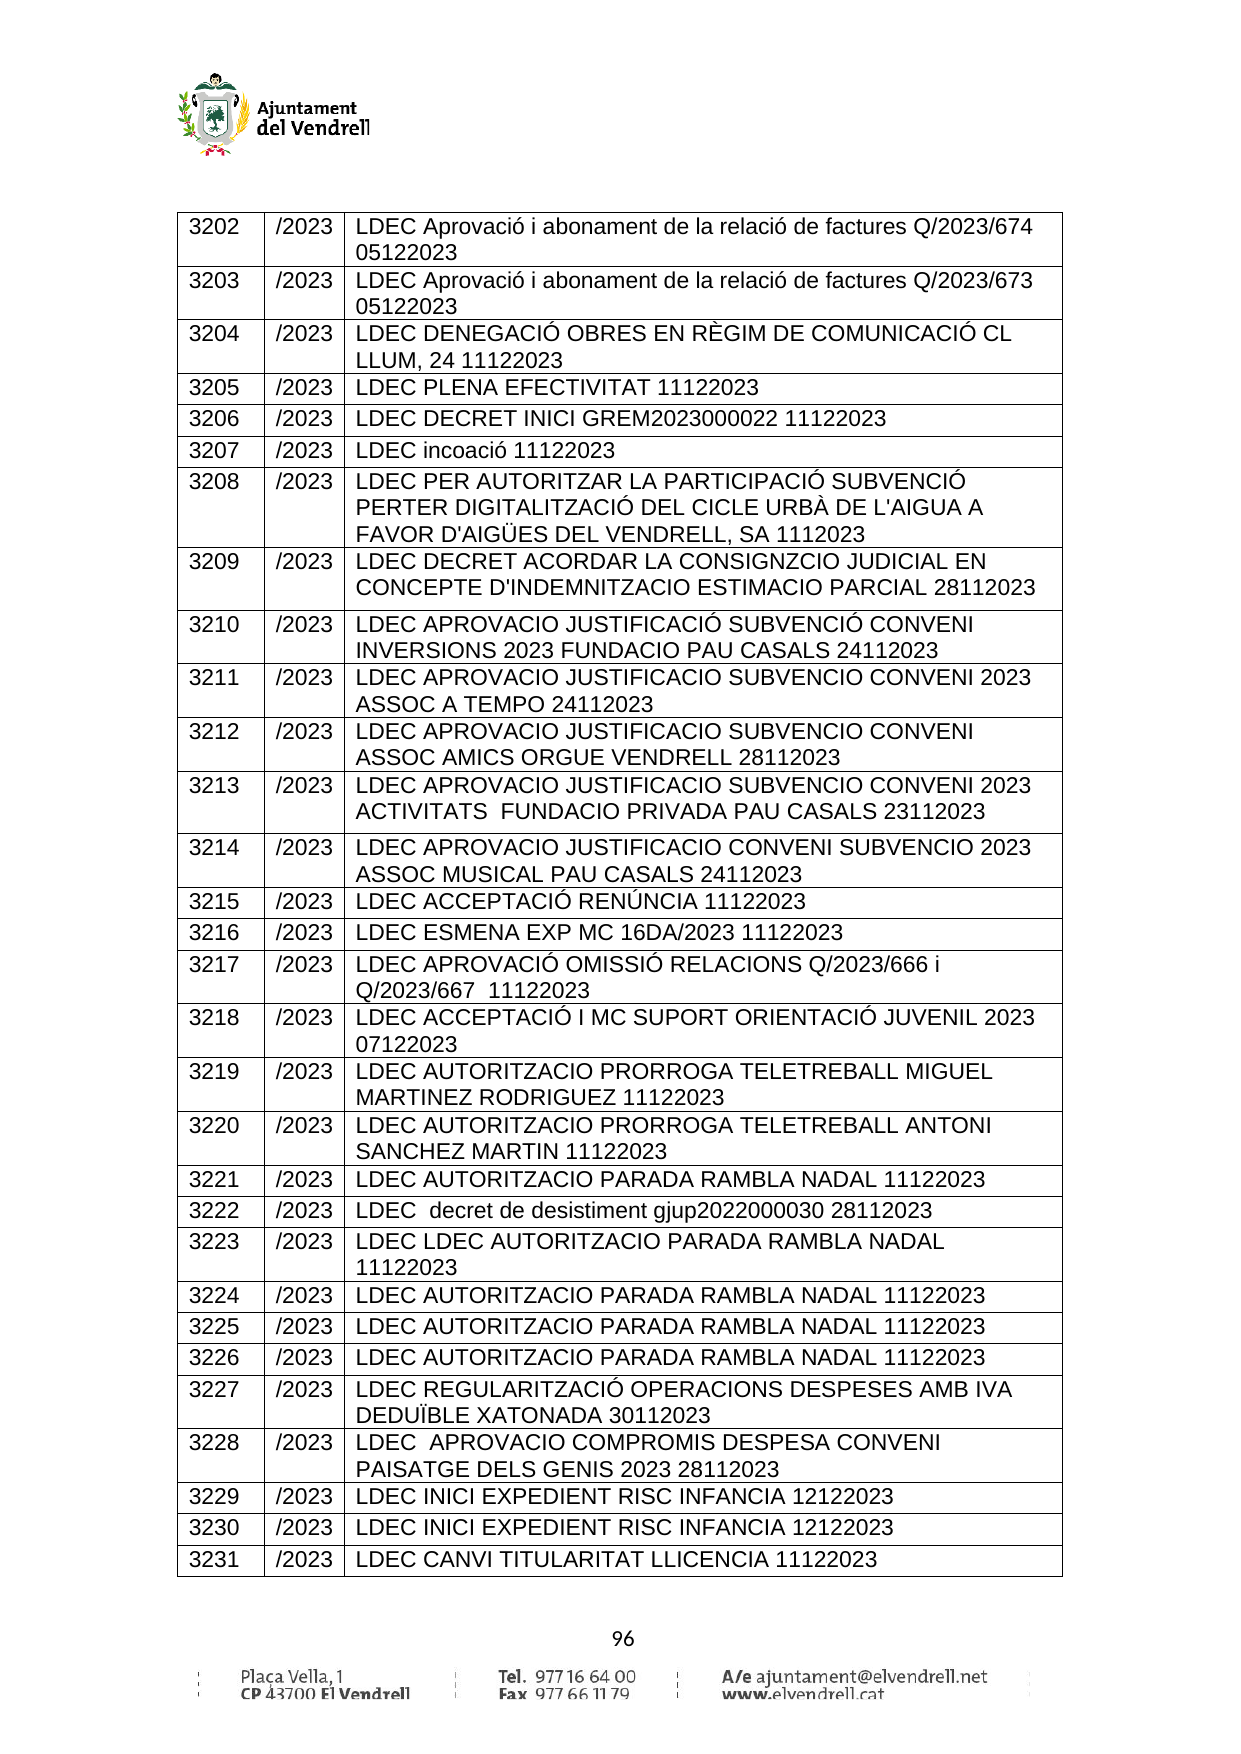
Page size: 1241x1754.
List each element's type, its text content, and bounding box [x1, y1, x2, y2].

table_cell 3216 [178, 919, 264, 949]
table_cell /2023 [265, 1004, 344, 1057]
table_cell LDEC DECRET ACORDAR LA CONSIGNZCIO JUDICIAL EN CONCEPTE D'INDEMNITZACIO ESTIMACIO PARCIAL 28112023 [345, 548, 1062, 609]
table_cell 3221 [178, 1166, 264, 1196]
table_cell LDEC AUTORITZACIO PARADA RAMBLA NADAL 11122023 [345, 1313, 1062, 1343]
table_cell /2023 [265, 919, 344, 949]
table_cell /2023 [265, 374, 344, 404]
table_cell 3214 [178, 834, 264, 887]
table_cell 3209 [178, 548, 264, 609]
table_cell LDEC APROVACIO JUSTIFICACIO CONVENI SUBVENCIO 2023 ASSOC MUSICAL PAU CASALS 24112023 [345, 834, 1062, 887]
table_cell 3202 [178, 213, 264, 266]
table_cell /2023 [265, 468, 344, 547]
table_cell LDEC AUTORITZACIO PARADA RAMBLA NADAL 11122023 [345, 1166, 1062, 1196]
table_cell 3226 [178, 1344, 264, 1374]
table_cell LDEC INICI EXPEDIENT RISC INFANCIA 12122023 [345, 1483, 1062, 1513]
table_cell 3207 [178, 437, 264, 467]
table_cell 3231 [178, 1546, 264, 1576]
table_cell /2023 [265, 1514, 344, 1544]
table_cell /2023 [265, 1282, 344, 1312]
table_cell 3203 [178, 267, 264, 319]
table_cell /2023 [265, 320, 344, 373]
table_cell LDEC PLENA EFECTIVITAT 11122023 [345, 374, 1062, 404]
table_cell LDEC APROVACIO JUSTIFICACIO SUBVENCIO CONVENI 2023 ASSOC A TEMPO 24112023 [345, 664, 1062, 717]
table_cell LDEC incoació 11122023 [345, 437, 1062, 467]
table_cell 3210 [178, 611, 264, 663]
table_cell /2023 [265, 267, 344, 319]
table_cell 3211 [178, 664, 264, 717]
table_cell 3218 [178, 1004, 264, 1057]
table_cell /2023 [265, 951, 344, 1003]
table_cell /2023 [265, 718, 344, 771]
table_cell LDEC APROVACIO JUSTIFICACIO SUBVENCIO CONVENI ASSOC AMICS ORGUE VENDRELL 28112023 [345, 718, 1062, 771]
table_cell /2023 [265, 548, 344, 609]
table_cell /2023 [265, 1344, 344, 1374]
table_cell LDEC Aprovació i abonament de la relació de factures Q/2023/673 05122023 [345, 267, 1062, 319]
table_cell LDEC INICI EXPEDIENT RISC INFANCIA 12122023 [345, 1514, 1062, 1544]
table_cell /2023 [265, 664, 344, 717]
table_cell /2023 [265, 772, 344, 833]
table_cell LDEC DECRET INICI GREM2023000022 11122023 [345, 405, 1062, 436]
table_cell /2023 [265, 1228, 344, 1281]
table_cell LDEC APROVACIO COMPROMIS DESPESA CONVENI PAISATGE DELS GENIS 2023 28112023 [345, 1429, 1062, 1482]
table_cell LDEC APROVACIO JUSTIFICACIO SUBVENCIO CONVENI 2023 ACTIVITATS FUNDACIO PRIVADA PAU CASALS 23112023 [345, 772, 1062, 833]
table_cell LDEC ACCEPTACIÓ I MC SUPORT ORIENTACIÓ JUVENIL 2023 07122023 [345, 1004, 1062, 1057]
table_cell LDEC ESMENA EXP MC 16DA/2023 11122023 [345, 919, 1062, 949]
table_cell LDEC Aprovació i abonament de la relació de factures Q/2023/674 05122023 [345, 213, 1062, 266]
table_cell 3204 [178, 320, 264, 373]
table_cell /2023 [265, 1166, 344, 1196]
table_cell LDEC LDEC AUTORITZACIO PARADA RAMBLA NADAL 11122023 [345, 1228, 1062, 1281]
table_cell /2023 [265, 213, 344, 266]
table_cell 3208 [178, 468, 264, 547]
table_cell /2023 [265, 1483, 344, 1513]
table_cell LDEC AUTORITZACIO PRORROGA TELETREBALL ANTONI SANCHEZ MARTIN 11122023 [345, 1112, 1062, 1164]
table_cell 3223 [178, 1228, 264, 1281]
table_cell 3224 [178, 1282, 264, 1312]
table_cell LDEC decret de desistiment gjup2022000030 28112023 [345, 1197, 1062, 1227]
table_cell 3225 [178, 1313, 264, 1343]
table_cell /2023 [265, 1376, 344, 1428]
table_cell 3213 [178, 772, 264, 833]
table_cell LDEC CANVI TITULARITAT LLICENCIA 11122023 [345, 1546, 1062, 1576]
table_cell 3227 [178, 1376, 264, 1428]
table_cell LDEC DENEGACIÓ OBRES EN RÈGIM DE COMUNICACIÓ CL LLUM, 24 11122023 [345, 320, 1062, 373]
table_cell /2023 [265, 1429, 344, 1482]
table_cell /2023 [265, 611, 344, 663]
table_cell LDEC ACCEPTACIÓ RENÚNCIA 11122023 [345, 888, 1062, 918]
table_cell 3219 [178, 1058, 264, 1111]
table_cell LDEC APROVACIÓ OMISSIÓ RELACIONS Q/2023/666 i Q/2023/667 11122023 [345, 951, 1062, 1003]
table_cell /2023 [265, 437, 344, 467]
table_cell LDEC AUTORITZACIO PARADA RAMBLA NADAL 11122023 [345, 1344, 1062, 1374]
table_cell LDEC AUTORITZACIO PRORROGA TELETREBALL MIGUEL MARTINEZ RODRIGUEZ 11122023 [345, 1058, 1062, 1111]
table_cell 3217 [178, 951, 264, 1003]
table_cell 3215 [178, 888, 264, 918]
table_cell /2023 [265, 1546, 344, 1576]
table_cell /2023 [265, 1197, 344, 1227]
table_cell 3228 [178, 1429, 264, 1482]
table_cell 3206 [178, 405, 264, 436]
table_cell LDEC AUTORITZACIO PARADA RAMBLA NADAL 11122023 [345, 1282, 1062, 1312]
table_cell LDEC REGULARITZACIÓ OPERACIONS DESPESES AMB IVA DEDUÏBLE XATONADA 30112023 [345, 1376, 1062, 1428]
table_cell /2023 [265, 405, 344, 436]
table_cell LDEC APROVACIO JUSTIFICACIÓ SUBVENCIÓ CONVENI INVERSIONS 2023 FUNDACIO PAU CASALS 24112023 [345, 611, 1062, 663]
table_cell /2023 [265, 1112, 344, 1164]
table_cell 3212 [178, 718, 264, 771]
table_cell 3205 [178, 374, 264, 404]
table_cell /2023 [265, 834, 344, 887]
table_cell 3230 [178, 1514, 264, 1544]
table_cell /2023 [265, 888, 344, 918]
table_cell 3222 [178, 1197, 264, 1227]
table_cell /2023 [265, 1313, 344, 1343]
table_cell /2023 [265, 1058, 344, 1111]
table_cell LDEC PER AUTORITZAR LA PARTICIPACIÓ SUBVENCIÓ PERTER DIGITALITZACIÓ DEL CICLE URBÀ DE L'AIGUA A FAVOR D'AIGÜES DEL VENDRELL, SA 1112023 [345, 468, 1062, 547]
table_cell 3220 [178, 1112, 264, 1164]
table_cell 3229 [178, 1483, 264, 1513]
